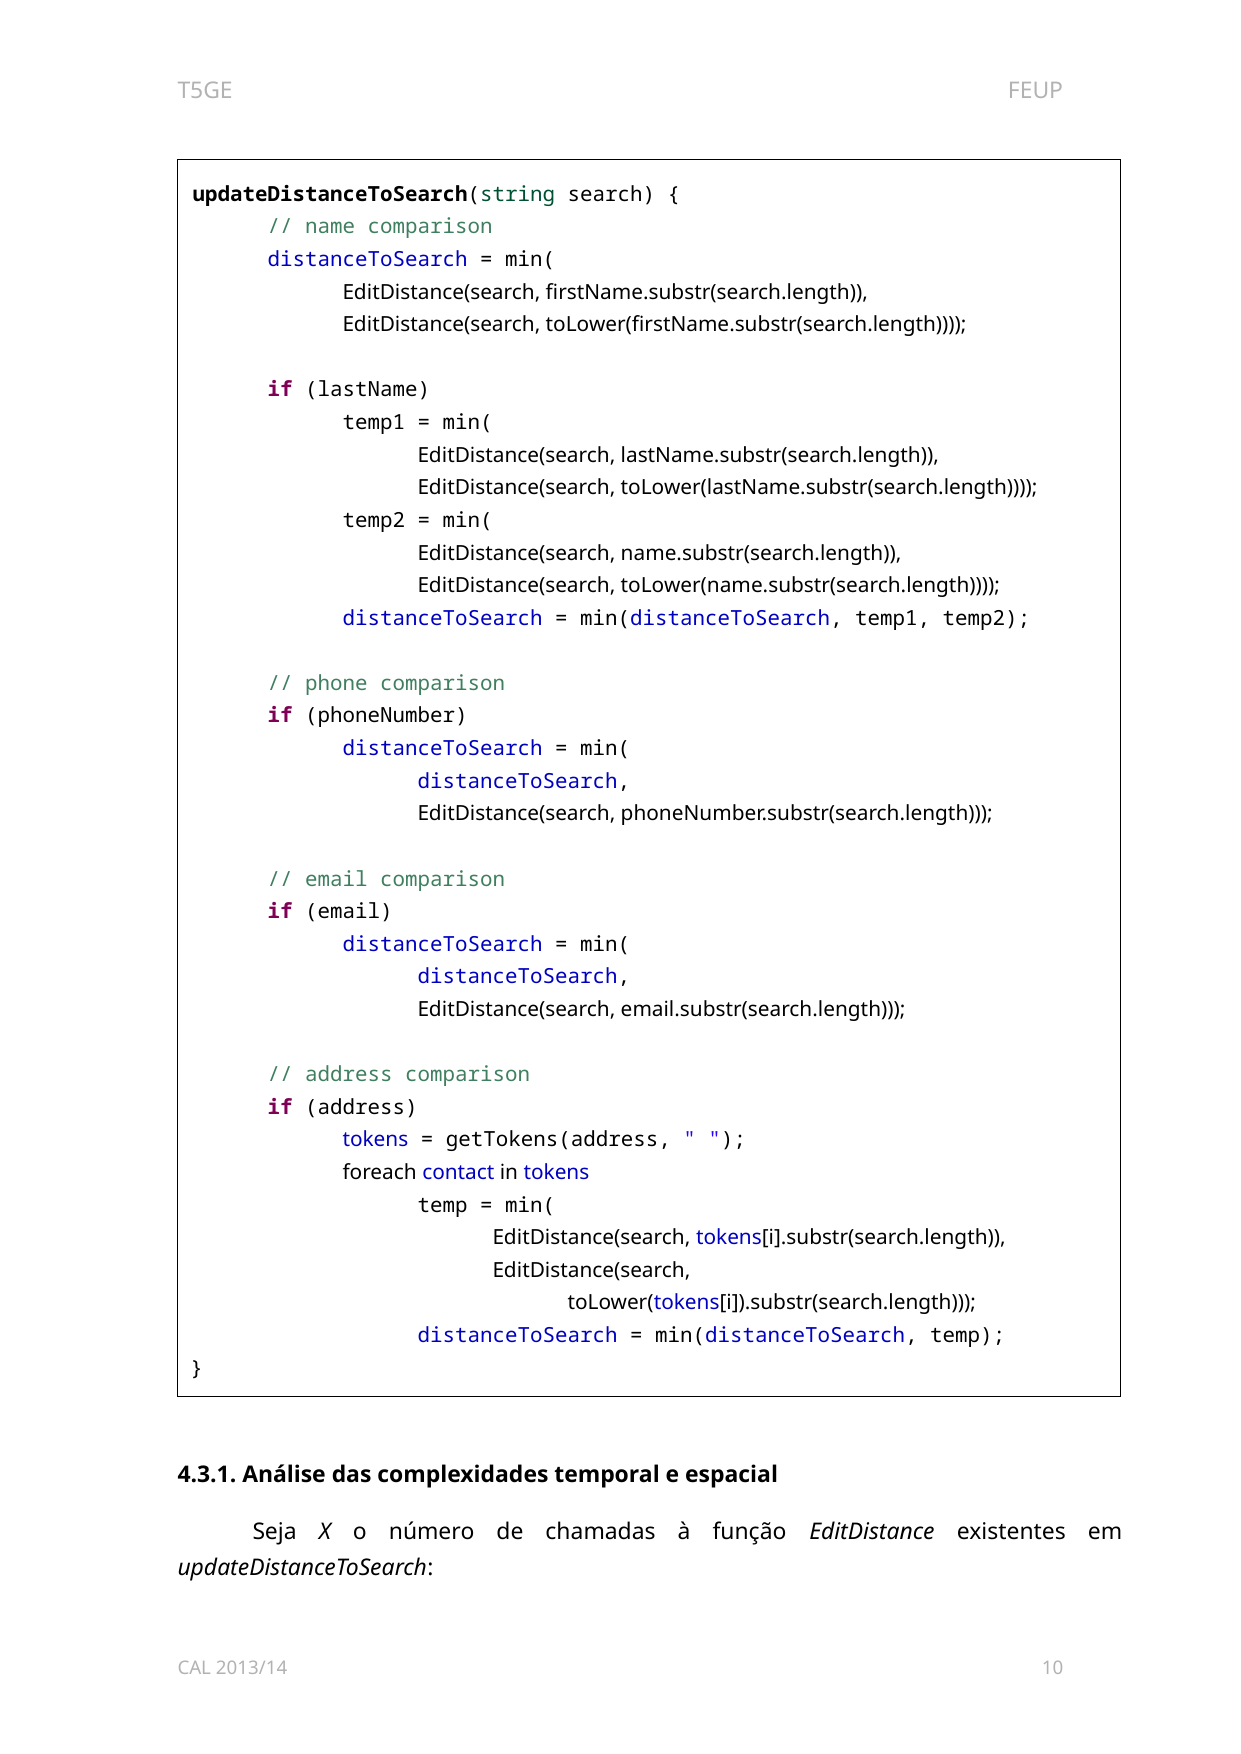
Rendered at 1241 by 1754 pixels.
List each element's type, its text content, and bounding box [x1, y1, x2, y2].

text 4.3.1. Análise das complexidades temporal e espacial [177, 1458, 1122, 1489]
text Seja X o número de chamadas à função EditDistance existentes em updateDistanceToSearch: [177, 1515, 1122, 1582]
